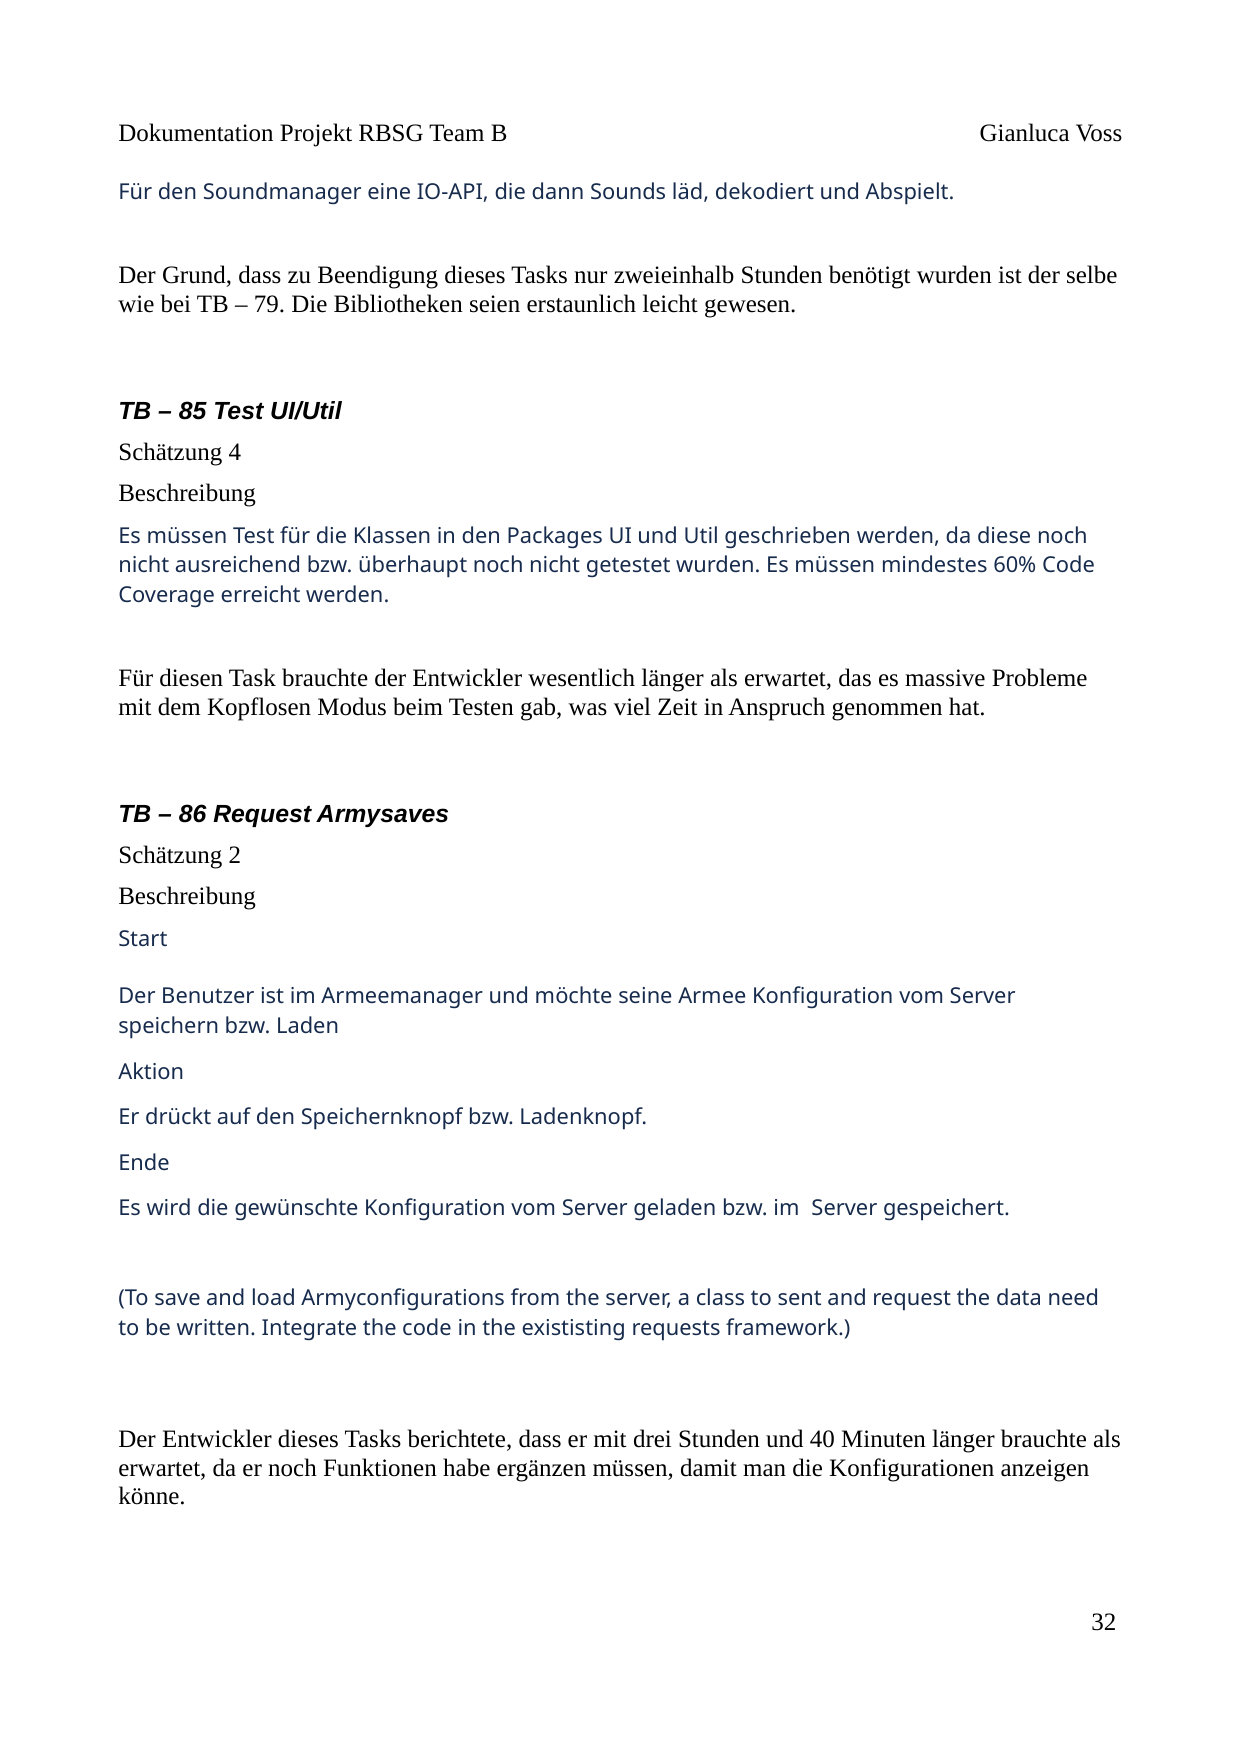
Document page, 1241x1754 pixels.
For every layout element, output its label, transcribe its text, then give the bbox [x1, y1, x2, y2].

text Es müssen Test für die Klassen in den Packages UI und Util geschrieben werden, da diese noch nicht ausreichend bzw. überhaupt noch nicht getestet wurden. Es müssen mindestes 60% Code Coverage erreicht werden. [118, 520, 1122, 609]
text Für den Soundmanager eine IO-API, die dann Sounds läd, dekodiert und Abspielt. [118, 176, 1122, 206]
text Er drückt auf den Speichernknopf bzw. Ladenknopf. [118, 1101, 1122, 1131]
text Schätzung 4 [118, 437, 1122, 466]
text Der Grund, dass zu Beendigung dieses Tasks nur zweieinhalb Stunden benötigt wurden ist der selbe wie bei TB – 79. Die Bibliotheken seien erstaunlich leicht gewesen. [118, 260, 1122, 317]
text Es wird die gewünschte Konfiguration vom Server geladen bzw. im Server gespeichert. [118, 1192, 1122, 1222]
text Der Benutzer ist im Armeemanager und möchte seine Armee Konfiguration vom Server speichern bzw. Laden [118, 981, 1122, 1040]
subtitle TB – 85 Test UI/Util [118, 396, 1122, 425]
text Schätzung 2 [118, 840, 1122, 869]
subtitle TB – 86 Request Armysaves [118, 799, 1122, 828]
text Der Entwickler dieses Tasks berichtete, dass er mit drei Stunden und 40 Minuten länger brauchte als erwartet, da er noch Funktionen habe ergänzen müssen, damit man die Konfigurationen anzeigen könne. [118, 1424, 1122, 1510]
text Aktion [118, 1056, 1122, 1086]
text Beschreibung [118, 478, 1122, 507]
text (To save and load Armyconfigurations from the server, a class to sent and request the data need to be written. Integrate the code in the exististing requests framework.) [118, 1282, 1122, 1341]
text Start [118, 923, 1122, 952]
text Für diesen Task brauchte der Entwickler wesentlich länger als erwartet, das es massive Probleme mit dem Kopflosen Modus beim Testen gab, was viel Zeit in Anspruch genommen hat. [118, 663, 1122, 720]
text Ende [118, 1147, 1122, 1176]
text Beschreibung [118, 881, 1122, 910]
